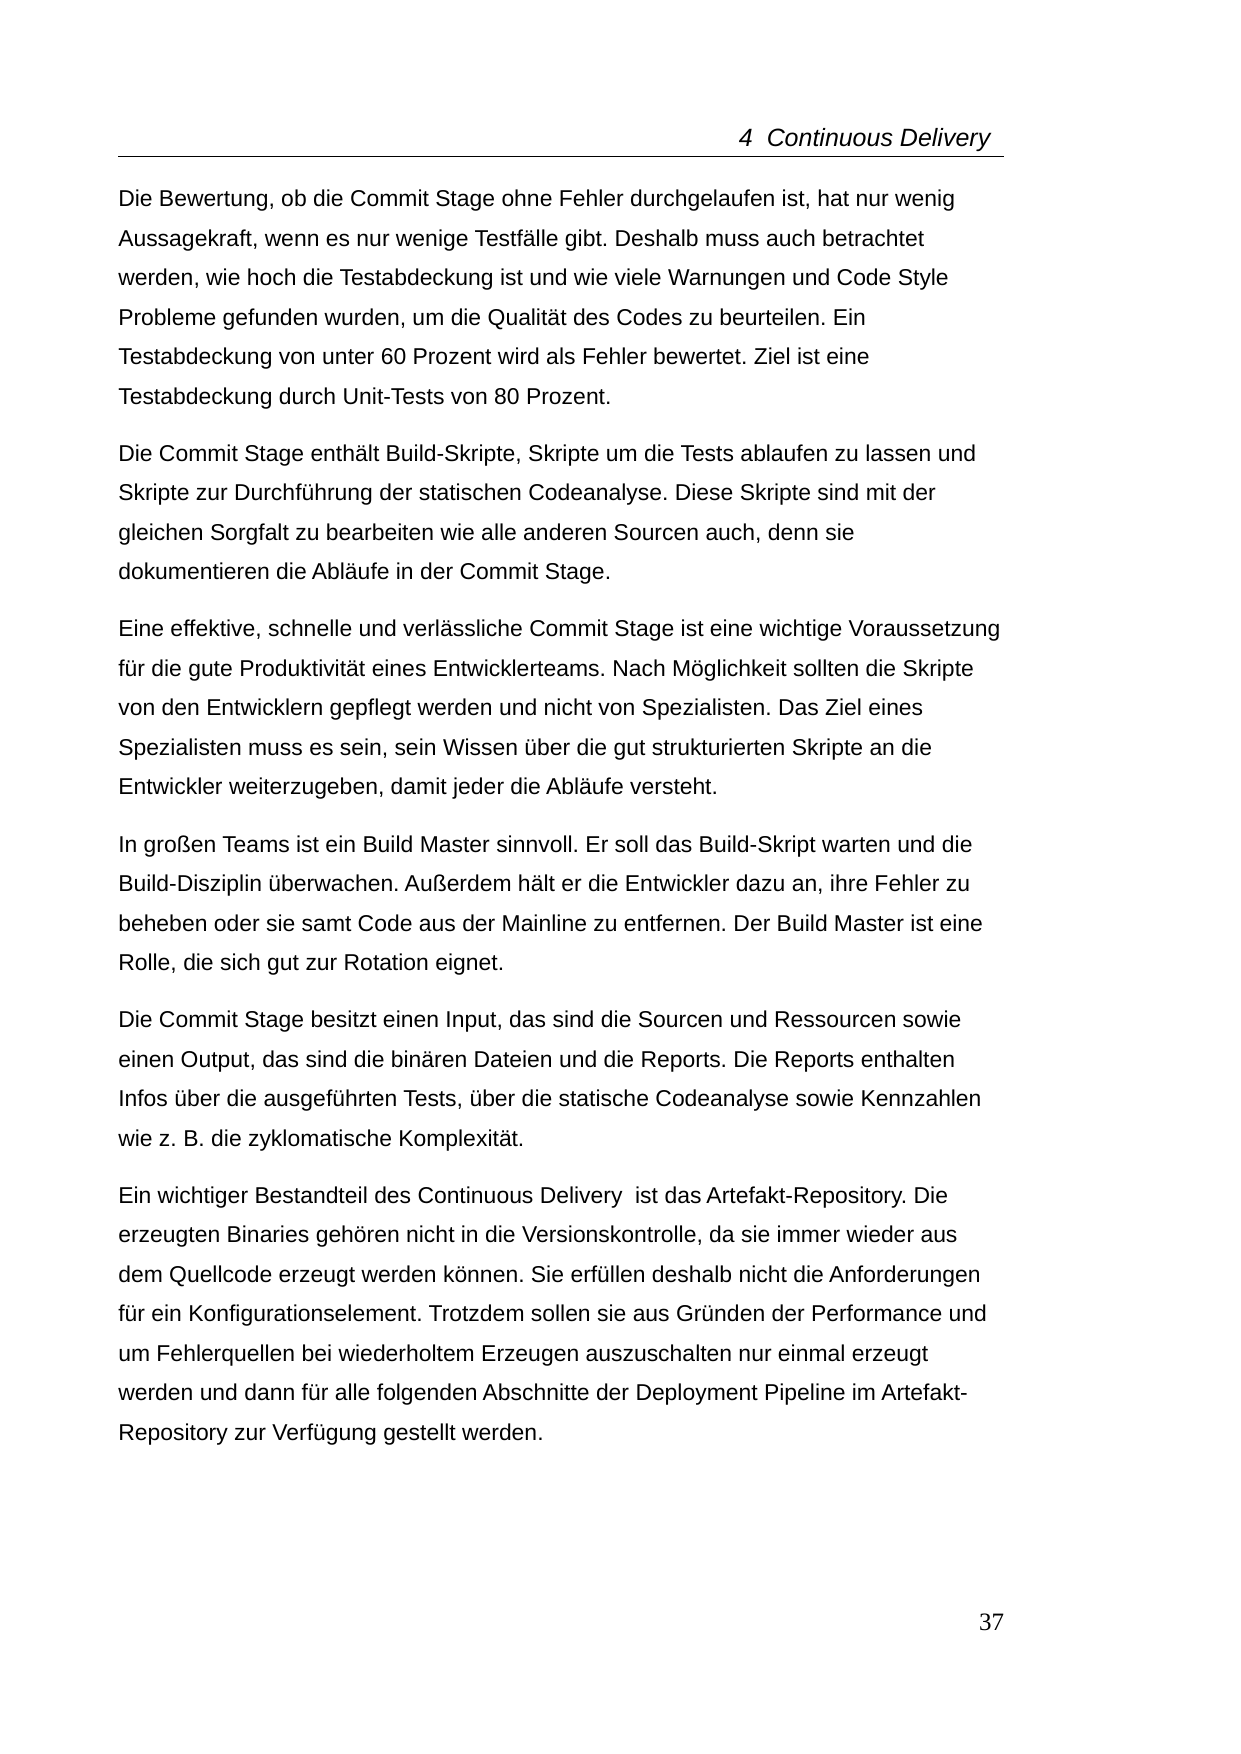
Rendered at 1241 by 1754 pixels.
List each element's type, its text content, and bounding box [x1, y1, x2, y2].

text Ein wichtiger Bestandteil des Continuous Delivery ist das Artefakt-Repository. Die erzeugten Binaries gehören nicht in die Versionskontrolle, da sie immer wieder aus dem Quellcode erzeugt werden können. Sie erfüllen deshalb nicht die Anforderungen für ein Konfigurationselement. Trotzdem sollen sie aus Gründen der Performance und um Fehlerquellen bei wiederholtem Erzeugen auszuschalten nur einmal erzeugt werden und dann für alle folgenden Abschnitte der Deployment Pipeline im Artefakt- Repository zur Verfügung gestellt werden. [118, 1182, 1004, 1445]
text Eine effektive, schnelle und verlässliche Commit Stage ist eine wichtige Voraussetzung für die gute Produktivität eines Entwicklerteams. Nach Möglichkeit sollten die Skripte von den Entwicklern gepflegt werden und nicht von Spezialisten. Das Ziel eines Spezialisten muss es sein, sein Wissen über die gut strukturierten Skripte an die Entwickler weiterzugeben, damit jeder die Abläufe versteht. [118, 615, 1004, 800]
text Die Bewertung, ob die Commit Stage ohne Fehler durchgelaufen ist, hat nur wenig Aussagekraft, wenn es nur wenige Testfälle gibt. Deshalb muss auch betrachtet werden, wie hoch die Testabdeckung ist und wie viele Warnungen und Code Style Probleme gefunden wurden, um die Qualität des Codes zu beurteilen. Ein Testabdeckung von unter 60 Prozent wird als Fehler bewertet. Ziel ist eine Testabdeckung durch Unit-Tests von 80 Prozent. [118, 185, 1004, 409]
text Die Commit Stage enthält Build-Skripte, Skripte um die Tests ablaufen zu lassen und Skripte zur Durchführung der statischen Codeanalyse. Diese Skripte sind mit der gleichen Sorgfalt zu bearbeiten wie alle anderen Sourcen auch, denn sie dokumentieren die Abläufe in der Commit Stage. [118, 440, 1004, 584]
text In großen Teams ist ein Build Master sinnvoll. Er soll das Build-Skript warten und die Build-Disziplin überwachen. Außerdem hält er die Entwickler dazu an, ihre Fehler zu beheben oder sie samt Code aus der Mainline zu entfernen. Der Build Master ist eine Rolle, die sich gut zur Rotation eignet. [118, 831, 1004, 975]
text Die Commit Stage besitzt einen Input, das sind die Sourcen und Ressourcen sowie einen Output, das sind die binären Dateien und die Reports. Die Reports enthalten Infos über die ausgeführten Tests, über die statische Codeanalyse sowie Kennzahlen wie z. B. die zyklomatische Komplexität. [118, 1006, 1004, 1151]
